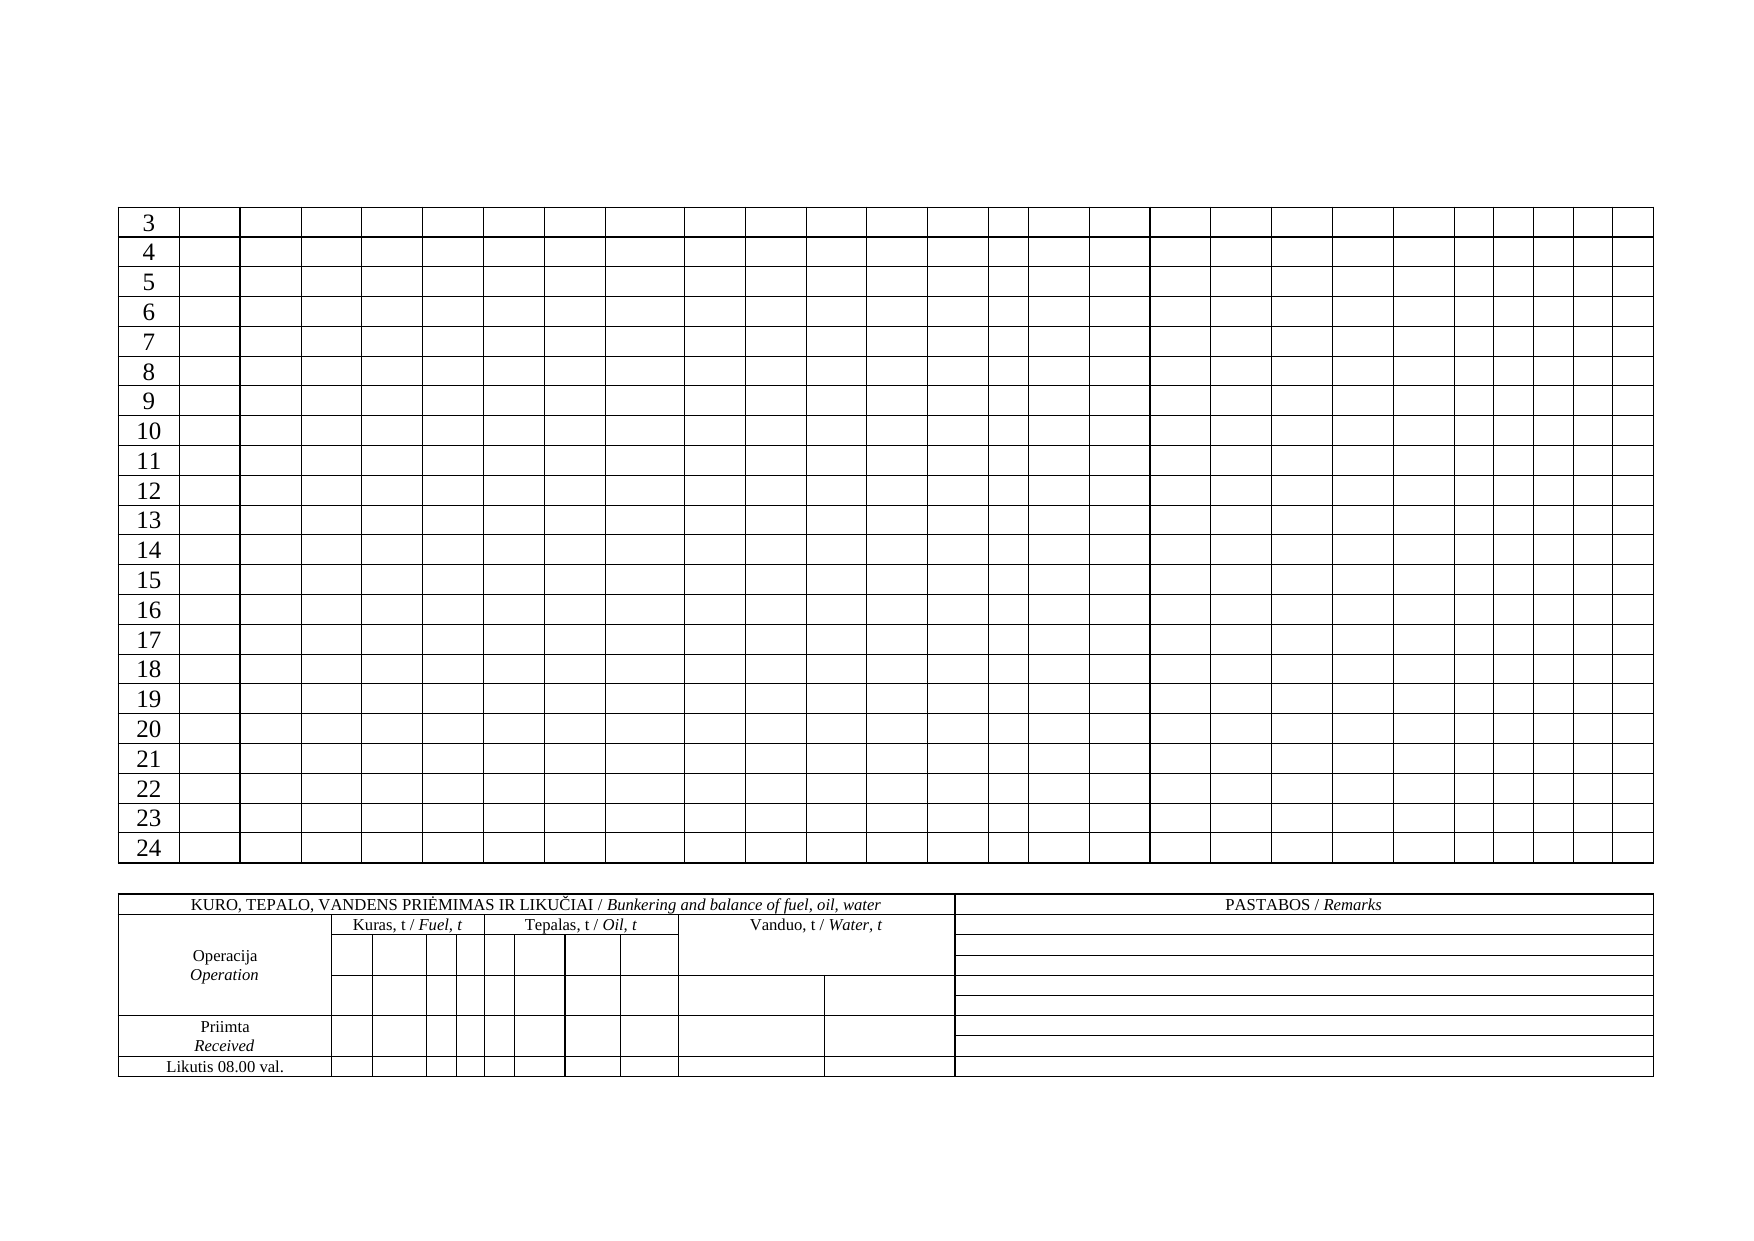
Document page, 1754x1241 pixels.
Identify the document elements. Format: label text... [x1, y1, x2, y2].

table_cell [373, 1016, 426, 1056]
table_cell [989, 655, 1028, 683]
table_cell [1455, 565, 1493, 594]
table_cell [302, 565, 361, 594]
table_cell [606, 446, 684, 475]
table_cell [1333, 744, 1393, 773]
table_cell [807, 565, 866, 594]
table_cell [545, 297, 605, 326]
table_cell [1534, 774, 1573, 802]
table_cell [1613, 684, 1653, 713]
table_cell [1151, 535, 1210, 564]
table_cell [362, 684, 422, 713]
table_cell [1455, 744, 1493, 773]
table_cell [867, 476, 927, 504]
table_cell [606, 774, 684, 802]
table_cell [457, 935, 484, 975]
table_cell [746, 208, 806, 236]
table_cell [566, 1016, 620, 1056]
table_cell [1211, 625, 1271, 653]
table_cell [1272, 744, 1332, 773]
table_cell [1494, 208, 1533, 236]
table_cell [1333, 565, 1393, 594]
table_cell [545, 267, 605, 296]
table_cell [1455, 684, 1493, 713]
table_cell [807, 744, 866, 773]
table_cell [1494, 714, 1533, 743]
table_cell [1211, 774, 1271, 802]
table_cell [606, 714, 684, 743]
table_cell [1574, 565, 1612, 594]
table_cell [1394, 804, 1454, 832]
table_cell [1455, 446, 1493, 475]
table_cell [1534, 535, 1573, 564]
table_cell [457, 1016, 484, 1056]
table_cell [807, 684, 866, 713]
table_cell [1574, 506, 1612, 534]
table_cell [606, 327, 684, 356]
table_cell 13 [119, 506, 179, 534]
table_cell [867, 357, 927, 385]
table_cell [1151, 655, 1210, 683]
table_cell [1534, 684, 1573, 713]
table_cell [1333, 506, 1393, 534]
table_cell [1394, 267, 1454, 296]
table_cell [1151, 386, 1210, 415]
table_cell [302, 238, 361, 266]
table_cell [1574, 386, 1612, 415]
table_cell [1613, 625, 1653, 653]
table_cell [362, 565, 422, 594]
table_cell [807, 416, 866, 445]
table_cell [484, 684, 544, 713]
table_cell [746, 625, 806, 653]
table_cell [545, 476, 605, 504]
table_cell [1613, 506, 1653, 534]
table_cell 14 [119, 535, 179, 564]
table_cell [807, 446, 866, 475]
table_cell [1494, 506, 1533, 534]
table_cell [1534, 833, 1573, 862]
table_cell [606, 804, 684, 832]
table_cell [1394, 714, 1454, 743]
table_cell [241, 416, 301, 445]
table_cell [746, 357, 806, 385]
table_cell [1455, 476, 1493, 504]
table_cell [1211, 208, 1271, 236]
table_cell [867, 625, 927, 653]
table_cell 5 [119, 267, 179, 296]
table_cell [1494, 238, 1533, 266]
table_cell [1333, 595, 1393, 624]
table_cell [427, 976, 456, 1015]
table_cell [746, 833, 806, 862]
table_cell [989, 208, 1028, 236]
table_cell [241, 357, 301, 385]
table_cell [867, 774, 927, 802]
table_cell [362, 476, 422, 504]
table_cell [1613, 386, 1653, 415]
table_cell [1211, 804, 1271, 832]
table_cell [484, 774, 544, 802]
table_cell 7 [119, 327, 179, 356]
table_cell [1090, 804, 1149, 832]
table_cell [685, 357, 745, 385]
table_cell [427, 1016, 456, 1056]
table_cell [1534, 416, 1573, 445]
table_cell [956, 1016, 1653, 1035]
table_cell [1494, 595, 1533, 624]
table_cell [1394, 416, 1454, 445]
table_cell [1272, 506, 1332, 534]
table_cell [746, 774, 806, 802]
table_cell [1394, 386, 1454, 415]
table_cell [989, 774, 1028, 802]
table_cell [1211, 714, 1271, 743]
table_cell [373, 1057, 426, 1076]
table_cell [1333, 655, 1393, 683]
table_cell [180, 327, 239, 356]
table_cell [302, 416, 361, 445]
table_cell [302, 476, 361, 504]
table_cell [867, 714, 927, 743]
table_cell [1574, 595, 1612, 624]
table_cell [180, 238, 239, 266]
table_cell [180, 833, 239, 862]
table_cell [1613, 327, 1653, 356]
table_cell [1029, 476, 1089, 504]
table_cell [1394, 446, 1454, 475]
table_cell [685, 595, 745, 624]
table_cell [1090, 476, 1149, 504]
table_cell [545, 416, 605, 445]
table_cell [1272, 208, 1332, 236]
table_cell [1534, 804, 1573, 832]
table_cell [484, 238, 544, 266]
table_cell [1211, 238, 1271, 266]
table_cell [1394, 476, 1454, 504]
table_cell [566, 935, 620, 975]
table_cell 4 [119, 238, 179, 266]
table_cell [685, 565, 745, 594]
table_cell [515, 1057, 564, 1076]
table_cell [1613, 476, 1653, 504]
table_cell Priimta Received [119, 1016, 331, 1056]
table_cell [1613, 297, 1653, 326]
table_cell [1613, 833, 1653, 862]
table_cell [1613, 208, 1653, 236]
table_cell [1211, 327, 1271, 356]
table_cell [373, 976, 426, 1015]
table_cell [928, 774, 988, 802]
table_cell [1574, 744, 1612, 773]
table_cell [746, 297, 806, 326]
table_cell [1272, 625, 1332, 653]
table_cell [484, 714, 544, 743]
table_cell [606, 833, 684, 862]
table_cell [1272, 416, 1332, 445]
table_cell [484, 446, 544, 475]
table_cell [746, 535, 806, 564]
table_cell [867, 535, 927, 564]
table_cell [685, 804, 745, 832]
table_cell [423, 565, 483, 594]
table_cell [1029, 804, 1089, 832]
table_cell [332, 935, 372, 975]
table_cell [1272, 655, 1332, 683]
table_cell [515, 935, 564, 975]
table_cell [1613, 565, 1653, 594]
table_cell [867, 416, 927, 445]
table_cell [606, 535, 684, 564]
table_cell [1211, 416, 1271, 445]
table_cell [484, 833, 544, 862]
table_cell [1455, 297, 1493, 326]
table_cell [746, 714, 806, 743]
table_cell [1029, 446, 1089, 475]
table_cell [1613, 595, 1653, 624]
table_cell [1455, 386, 1493, 415]
table_cell [867, 804, 927, 832]
table_cell [180, 506, 239, 534]
table_cell [1394, 655, 1454, 683]
table_cell [180, 446, 239, 475]
table_cell [1272, 327, 1332, 356]
table_cell [989, 506, 1028, 534]
table_cell [746, 446, 806, 475]
table_cell [867, 565, 927, 594]
table_cell [1272, 386, 1332, 415]
table_cell [1272, 833, 1332, 862]
table_cell [241, 774, 301, 802]
table_cell [1333, 208, 1393, 236]
table_cell [1029, 506, 1089, 534]
table_cell [1394, 595, 1454, 624]
table_cell [1029, 238, 1089, 266]
table_cell [1211, 386, 1271, 415]
table_cell [1574, 357, 1612, 385]
table_cell [928, 476, 988, 504]
table_cell [1613, 535, 1653, 564]
table_cell [484, 386, 544, 415]
table_cell [807, 386, 866, 415]
table_cell [1029, 208, 1089, 236]
table_cell [362, 625, 422, 653]
table_cell [484, 297, 544, 326]
table_cell [484, 267, 544, 296]
table_cell [1613, 238, 1653, 266]
table_cell [1029, 625, 1089, 653]
table_cell [545, 625, 605, 653]
table_cell [1394, 684, 1454, 713]
table_cell [1333, 238, 1393, 266]
table_cell [1029, 357, 1089, 385]
table_cell [1151, 774, 1210, 802]
table_cell [1029, 327, 1089, 356]
table_cell [1151, 238, 1210, 266]
table_cell [956, 996, 1653, 1015]
table_cell [1455, 416, 1493, 445]
table_cell [1090, 535, 1149, 564]
table_cell [485, 935, 514, 975]
table_cell [423, 655, 483, 683]
table_cell [1090, 386, 1149, 415]
table_cell [1613, 357, 1653, 385]
table_cell [1333, 714, 1393, 743]
table_cell [1534, 714, 1573, 743]
table_cell [685, 655, 745, 683]
table_cell [566, 976, 620, 1015]
table_cell [362, 297, 422, 326]
table_cell [1029, 297, 1089, 326]
table_cell [457, 1057, 484, 1076]
table_cell [1455, 506, 1493, 534]
table_cell [362, 595, 422, 624]
table_cell [1272, 267, 1332, 296]
table_cell [679, 1016, 824, 1056]
table_cell [302, 804, 361, 832]
table_cell [606, 565, 684, 594]
table_cell [685, 327, 745, 356]
table_cell [180, 565, 239, 594]
table_cell [867, 506, 927, 534]
table_cell [807, 804, 866, 832]
table_cell [362, 714, 422, 743]
table_cell [606, 416, 684, 445]
table_cell 10 [119, 416, 179, 445]
table_cell [928, 684, 988, 713]
table_cell [484, 327, 544, 356]
table_cell [1494, 267, 1533, 296]
table_cell [1151, 625, 1210, 653]
table_cell [1534, 238, 1573, 266]
table_cell [928, 744, 988, 773]
table_cell [362, 238, 422, 266]
table_cell [1574, 208, 1612, 236]
table_cell [606, 267, 684, 296]
table_cell [241, 595, 301, 624]
table_cell [241, 386, 301, 415]
table_cell [746, 416, 806, 445]
table_cell [1272, 565, 1332, 594]
table_cell [180, 744, 239, 773]
table_cell [679, 976, 824, 1015]
table_cell [746, 565, 806, 594]
table_cell [867, 238, 927, 266]
table_cell [1613, 804, 1653, 832]
table_cell [362, 535, 422, 564]
table_header PASTABOS / Remarks [956, 895, 1653, 914]
table_cell [1029, 535, 1089, 564]
table_cell [1455, 327, 1493, 356]
table_cell [989, 535, 1028, 564]
table_cell [1494, 327, 1533, 356]
table_cell [1574, 297, 1612, 326]
table_cell [423, 446, 483, 475]
table_cell [685, 774, 745, 802]
table_cell [867, 595, 927, 624]
table_cell [956, 976, 1653, 995]
table_cell [1534, 655, 1573, 683]
table_cell [746, 804, 806, 832]
table_cell [1151, 565, 1210, 594]
table_cell [1534, 625, 1573, 653]
table_cell [1394, 744, 1454, 773]
table_cell [1455, 357, 1493, 385]
table_cell [1455, 595, 1493, 624]
table_cell [1394, 565, 1454, 594]
table_cell [807, 297, 866, 326]
table_cell [1534, 357, 1573, 385]
table_cell [989, 327, 1028, 356]
table_cell [423, 625, 483, 653]
table_cell [423, 238, 483, 266]
table_cell [1029, 714, 1089, 743]
table_cell [1494, 565, 1533, 594]
table_cell [867, 267, 927, 296]
table_cell 15 [119, 565, 179, 594]
table_cell [545, 327, 605, 356]
table_cell [1534, 386, 1573, 415]
table_cell [545, 714, 605, 743]
table_cell [1394, 506, 1454, 534]
table_cell [989, 267, 1028, 296]
table_cell [956, 915, 1653, 934]
table_cell [545, 506, 605, 534]
table_cell [1211, 506, 1271, 534]
table_cell [1272, 476, 1332, 504]
table_cell [180, 208, 239, 236]
table_cell [1090, 774, 1149, 802]
table_cell [1394, 327, 1454, 356]
table_cell [1333, 357, 1393, 385]
table_cell [180, 595, 239, 624]
table_cell [545, 238, 605, 266]
table_cell [180, 774, 239, 802]
table_cell [928, 655, 988, 683]
table_cell [928, 833, 988, 862]
table_cell [362, 446, 422, 475]
table_cell 19 [119, 684, 179, 713]
table_cell [989, 684, 1028, 713]
table_cell [1333, 386, 1393, 415]
table_cell [685, 386, 745, 415]
table_cell [1534, 267, 1573, 296]
table_cell [1029, 833, 1089, 862]
table_cell [1272, 238, 1332, 266]
table_cell [928, 327, 988, 356]
table_cell 11 [119, 446, 179, 475]
table_cell [1333, 535, 1393, 564]
table_cell [180, 267, 239, 296]
table_cell [180, 416, 239, 445]
table_cell [241, 446, 301, 475]
table_cell [867, 833, 927, 862]
table_cell [1272, 535, 1332, 564]
table_cell [1455, 774, 1493, 802]
table_cell [241, 267, 301, 296]
table_cell [241, 565, 301, 594]
table_cell [825, 976, 954, 1015]
table_cell [621, 1057, 678, 1076]
table_cell [180, 535, 239, 564]
table_cell [1455, 238, 1493, 266]
table_cell Likutis 08.00 val. [119, 1057, 331, 1076]
table_cell [956, 1036, 1653, 1056]
table_cell [1090, 655, 1149, 683]
table_cell [362, 744, 422, 773]
table_cell [241, 684, 301, 713]
table_cell [1574, 833, 1612, 862]
table_cell [867, 208, 927, 236]
table_cell [1272, 357, 1332, 385]
table_cell [1494, 446, 1533, 475]
table_cell [423, 416, 483, 445]
table_cell [989, 714, 1028, 743]
table_cell [1151, 833, 1210, 862]
table_header KURO, TEPALO, VANDENS PRIĖMIMAS IR LIKUČIAI / Bunkering and balance of fuel, oil, water [119, 895, 954, 914]
table_cell [241, 833, 301, 862]
table_cell [302, 535, 361, 564]
table_cell [423, 327, 483, 356]
table_cell 17 [119, 625, 179, 653]
table_cell [332, 976, 372, 1015]
table_cell [606, 476, 684, 504]
table_cell [1211, 655, 1271, 683]
table_cell [685, 684, 745, 713]
table_cell [1574, 714, 1612, 743]
table_cell [621, 976, 678, 1015]
table_cell [485, 1016, 514, 1056]
table_cell [1090, 327, 1149, 356]
table_cell [928, 416, 988, 445]
table_cell [1455, 267, 1493, 296]
table_cell [807, 327, 866, 356]
table_cell 16 [119, 595, 179, 624]
table_cell [1151, 446, 1210, 475]
table_cell [545, 655, 605, 683]
table_cell [928, 238, 988, 266]
table_cell [1574, 655, 1612, 683]
table_cell [1090, 744, 1149, 773]
table_cell [685, 208, 745, 236]
table_cell [423, 535, 483, 564]
table_cell [1613, 744, 1653, 773]
table_cell [1090, 416, 1149, 445]
table_cell 8 [119, 357, 179, 385]
table_cell [807, 238, 866, 266]
table_cell [362, 416, 422, 445]
table_cell [867, 655, 927, 683]
table_cell [241, 238, 301, 266]
table_cell [807, 625, 866, 653]
table_cell [180, 804, 239, 832]
table_cell [1455, 625, 1493, 653]
table_cell [989, 833, 1028, 862]
table_cell 22 [119, 774, 179, 802]
table_cell [928, 297, 988, 326]
table_cell [928, 625, 988, 653]
table_cell [685, 833, 745, 862]
table_cell [1494, 684, 1533, 713]
table_cell [746, 684, 806, 713]
table_cell [746, 744, 806, 773]
table_cell [1574, 535, 1612, 564]
table_cell [989, 416, 1028, 445]
table_cell [545, 446, 605, 475]
table_cell [807, 506, 866, 534]
table_cell [241, 297, 301, 326]
table_cell [867, 386, 927, 415]
table_cell 6 [119, 297, 179, 326]
table_cell [484, 506, 544, 534]
table_cell [423, 386, 483, 415]
table_cell [956, 1057, 1653, 1076]
table_cell [1333, 446, 1393, 475]
table_cell [989, 446, 1028, 475]
table_cell [685, 446, 745, 475]
table_cell [621, 1016, 678, 1056]
table_cell [484, 744, 544, 773]
table_cell [928, 506, 988, 534]
table_cell [302, 833, 361, 862]
table_cell [241, 506, 301, 534]
table_cell [1151, 327, 1210, 356]
table_cell [484, 625, 544, 653]
table_cell [180, 684, 239, 713]
table_cell [1613, 267, 1653, 296]
table_cell [1333, 625, 1393, 653]
table_cell [621, 935, 678, 975]
table_cell [1029, 416, 1089, 445]
table_cell [545, 804, 605, 832]
table_cell [1333, 774, 1393, 802]
table_cell [1574, 416, 1612, 445]
table_cell [180, 714, 239, 743]
table_cell [1211, 267, 1271, 296]
table_cell [180, 476, 239, 504]
table_cell [606, 357, 684, 385]
table_cell [241, 327, 301, 356]
table_cell [180, 357, 239, 385]
table_cell [302, 744, 361, 773]
table_cell [1534, 506, 1573, 534]
table_cell [1394, 833, 1454, 862]
table_cell [1494, 297, 1533, 326]
table_cell [1494, 386, 1533, 415]
table_cell [1333, 804, 1393, 832]
table_cell [1534, 446, 1573, 475]
table_cell [606, 386, 684, 415]
table_cell [928, 208, 988, 236]
table_cell [241, 714, 301, 743]
table_cell [1613, 714, 1653, 743]
table_cell [1211, 297, 1271, 326]
table_cell [1394, 535, 1454, 564]
table_cell [1029, 595, 1089, 624]
table_cell [545, 595, 605, 624]
table_cell [1272, 595, 1332, 624]
table_cell [1333, 476, 1393, 504]
table_cell [1494, 774, 1533, 802]
table_cell [1151, 506, 1210, 534]
table_cell [302, 595, 361, 624]
table_cell [746, 238, 806, 266]
table_cell [302, 625, 361, 653]
table_cell [1029, 267, 1089, 296]
table_cell [1272, 774, 1332, 802]
table_cell [1455, 804, 1493, 832]
table_cell [956, 956, 1653, 975]
table_cell [1574, 446, 1612, 475]
table_cell [362, 804, 422, 832]
table_cell [746, 506, 806, 534]
table_cell [180, 625, 239, 653]
table_cell [545, 386, 605, 415]
table_cell [807, 208, 866, 236]
table_cell [825, 1057, 954, 1076]
table_cell [362, 774, 422, 802]
table_cell [867, 446, 927, 475]
table_cell [1494, 357, 1533, 385]
table_cell [606, 506, 684, 534]
table_cell [423, 833, 483, 862]
table_cell [423, 804, 483, 832]
table_cell [1090, 238, 1149, 266]
table_cell [1211, 744, 1271, 773]
table_cell [989, 476, 1028, 504]
table_cell [484, 595, 544, 624]
table_cell [1394, 625, 1454, 653]
table_cell [867, 297, 927, 326]
table_cell [685, 714, 745, 743]
table_cell [1333, 684, 1393, 713]
table_cell 24 [119, 833, 179, 862]
table_cell 12 [119, 476, 179, 504]
table_cell [484, 208, 544, 236]
table_cell [1494, 535, 1533, 564]
table_cell [180, 297, 239, 326]
table_cell [1151, 744, 1210, 773]
table_cell [1272, 446, 1332, 475]
table_cell [241, 625, 301, 653]
table_cell [807, 714, 866, 743]
table_cell [746, 655, 806, 683]
table_cell 23 [119, 804, 179, 832]
table_cell [362, 655, 422, 683]
table_cell [807, 774, 866, 802]
table_cell [1090, 595, 1149, 624]
table_cell [606, 297, 684, 326]
table_cell [241, 744, 301, 773]
table_cell [1394, 357, 1454, 385]
table_cell [423, 744, 483, 773]
table_cell [1211, 357, 1271, 385]
table_cell [807, 535, 866, 564]
table_cell [1534, 744, 1573, 773]
table_cell [423, 506, 483, 534]
table_cell [928, 714, 988, 743]
table_cell [1455, 208, 1493, 236]
table_cell [606, 655, 684, 683]
table_cell [1211, 684, 1271, 713]
table_cell [302, 446, 361, 475]
table_cell [1574, 327, 1612, 356]
table_cell [302, 297, 361, 326]
table_cell [1494, 625, 1533, 653]
table_cell [241, 208, 301, 236]
table_cell [302, 327, 361, 356]
table_cell [1090, 506, 1149, 534]
table_cell [1455, 535, 1493, 564]
table_cell [1151, 804, 1210, 832]
table_cell [484, 804, 544, 832]
table_cell [302, 714, 361, 743]
table_cell [457, 976, 484, 1015]
table_cell [566, 1057, 620, 1076]
table_cell [1534, 595, 1573, 624]
table_cell [302, 684, 361, 713]
table_cell [515, 976, 564, 1015]
table_cell [1574, 625, 1612, 653]
table_cell [1151, 684, 1210, 713]
table_cell [867, 327, 927, 356]
table_cell [485, 1057, 514, 1076]
table_cell 3 [119, 208, 179, 236]
table_cell [1574, 774, 1612, 802]
table_cell [423, 267, 483, 296]
table_cell [1534, 297, 1573, 326]
table_cell [302, 386, 361, 415]
table_cell [685, 535, 745, 564]
table_cell [1090, 267, 1149, 296]
table_cell [545, 565, 605, 594]
table_cell [989, 238, 1028, 266]
table_cell [423, 297, 483, 326]
table_cell [1151, 476, 1210, 504]
table_cell [606, 208, 684, 236]
table_cell [685, 238, 745, 266]
table_cell [427, 935, 456, 975]
table_cell [545, 357, 605, 385]
table_cell [1333, 327, 1393, 356]
table_cell [362, 327, 422, 356]
table_cell [685, 297, 745, 326]
table_cell [545, 833, 605, 862]
table_cell [685, 476, 745, 504]
table_cell [1211, 565, 1271, 594]
table_cell [1574, 238, 1612, 266]
table_cell [1494, 804, 1533, 832]
table_cell [1394, 208, 1454, 236]
table_cell [1272, 714, 1332, 743]
table_cell [423, 476, 483, 504]
table_cell [302, 357, 361, 385]
table_cell [1151, 267, 1210, 296]
table_cell [989, 357, 1028, 385]
table_cell [484, 565, 544, 594]
table_cell [1029, 655, 1089, 683]
table_cell [928, 446, 988, 475]
table_cell [1574, 476, 1612, 504]
table_cell [1151, 208, 1210, 236]
table_cell [241, 655, 301, 683]
table_cell [685, 267, 745, 296]
table_cell [685, 744, 745, 773]
table_cell [1090, 625, 1149, 653]
table_cell [1613, 446, 1653, 475]
table_cell [484, 476, 544, 504]
table_cell 21 [119, 744, 179, 773]
table_cell [1494, 416, 1533, 445]
table_cell [302, 774, 361, 802]
table_cell [606, 595, 684, 624]
table_cell 20 [119, 714, 179, 743]
table_cell [928, 595, 988, 624]
table_cell [1211, 476, 1271, 504]
table_cell [928, 535, 988, 564]
table_cell [241, 476, 301, 504]
table_cell [484, 357, 544, 385]
table_cell [423, 714, 483, 743]
table_cell [1455, 714, 1493, 743]
table_cell [1151, 595, 1210, 624]
table_cell [1494, 655, 1533, 683]
table_cell [746, 476, 806, 504]
table_cell [1090, 565, 1149, 594]
table_cell [989, 804, 1028, 832]
table_cell [1151, 297, 1210, 326]
table_cell [989, 565, 1028, 594]
table_cell [1151, 357, 1210, 385]
table_cell [302, 267, 361, 296]
table_cell [746, 327, 806, 356]
table_cell [515, 1016, 564, 1056]
table_cell [1029, 774, 1089, 802]
table_cell [362, 506, 422, 534]
table_cell [545, 684, 605, 713]
table_cell [1534, 208, 1573, 236]
table_cell [484, 416, 544, 445]
table_cell [685, 506, 745, 534]
table_cell [1029, 386, 1089, 415]
table_cell [685, 416, 745, 445]
table_cell Vanduo, t / Water, t [679, 915, 954, 975]
table_cell [1494, 833, 1533, 862]
table_cell [989, 595, 1028, 624]
table_cell [1574, 267, 1612, 296]
table_cell [1574, 804, 1612, 832]
table_cell [1151, 714, 1210, 743]
table_cell [302, 506, 361, 534]
table_cell [1613, 655, 1653, 683]
table_cell [545, 774, 605, 802]
table_cell [1613, 416, 1653, 445]
table_cell [1494, 476, 1533, 504]
table_cell [1534, 565, 1573, 594]
table_cell [1090, 208, 1149, 236]
table_cell [484, 655, 544, 683]
table_cell [427, 1057, 456, 1076]
table_cell [606, 238, 684, 266]
table_cell [1029, 565, 1089, 594]
table_cell [1211, 446, 1271, 475]
table_cell [545, 208, 605, 236]
table_cell [484, 535, 544, 564]
table_cell [867, 744, 927, 773]
table_cell [807, 655, 866, 683]
table_cell [606, 625, 684, 653]
table_cell [1333, 833, 1393, 862]
table_cell [807, 357, 866, 385]
table_cell [1394, 297, 1454, 326]
table_cell [1534, 476, 1573, 504]
table_cell [485, 976, 514, 1015]
table_cell [928, 565, 988, 594]
table_cell [867, 684, 927, 713]
table_cell [362, 267, 422, 296]
table_cell [746, 386, 806, 415]
table_cell [332, 1057, 372, 1076]
table_cell [956, 935, 1653, 954]
table_cell [989, 625, 1028, 653]
table_cell [928, 267, 988, 296]
table_cell [302, 655, 361, 683]
table_cell [1333, 267, 1393, 296]
table_cell [1333, 297, 1393, 326]
table_cell [746, 595, 806, 624]
table_cell [241, 804, 301, 832]
table_cell [1090, 714, 1149, 743]
table_cell [1494, 744, 1533, 773]
table_cell [241, 535, 301, 564]
table_cell [685, 625, 745, 653]
table_cell 18 [119, 655, 179, 683]
table_cell [1090, 357, 1149, 385]
table_cell [545, 744, 605, 773]
table_cell [423, 595, 483, 624]
table_cell [423, 208, 483, 236]
table_cell [302, 208, 361, 236]
table_cell [180, 655, 239, 683]
table_cell 9 [119, 386, 179, 415]
table_cell [1272, 297, 1332, 326]
table_cell [1151, 416, 1210, 445]
table_cell [1574, 684, 1612, 713]
table_cell [1090, 446, 1149, 475]
table_cell Kuras, t / Fuel, t [332, 915, 484, 934]
table_cell [423, 684, 483, 713]
table_cell [679, 1057, 824, 1076]
table_cell [1272, 684, 1332, 713]
table_cell [423, 774, 483, 802]
table_cell [180, 386, 239, 415]
table_cell [928, 357, 988, 385]
table_cell [1455, 833, 1493, 862]
table_cell [1394, 774, 1454, 802]
table_cell [928, 804, 988, 832]
table_cell [362, 208, 422, 236]
table_cell [746, 267, 806, 296]
table_cell [928, 386, 988, 415]
table_cell [545, 535, 605, 564]
table_cell [1211, 595, 1271, 624]
table_cell [423, 357, 483, 385]
table_cell [989, 744, 1028, 773]
table_cell [807, 476, 866, 504]
table_cell [1394, 238, 1454, 266]
table_cell [807, 833, 866, 862]
table_cell [1211, 535, 1271, 564]
table_cell [989, 297, 1028, 326]
table_cell [1029, 744, 1089, 773]
table_cell [1613, 774, 1653, 802]
table_cell [1272, 804, 1332, 832]
table_cell Tepalas, t / Oil, t [485, 915, 678, 934]
table_cell [825, 1016, 954, 1056]
table_cell [1090, 684, 1149, 713]
table_cell [1455, 655, 1493, 683]
table_cell [373, 935, 426, 975]
table_cell [606, 744, 684, 773]
table_cell [362, 357, 422, 385]
table_cell [606, 684, 684, 713]
table_cell Operacija Operation [119, 915, 331, 1015]
table_cell [1333, 416, 1393, 445]
table_cell [807, 595, 866, 624]
table_cell [807, 267, 866, 296]
table_cell [1534, 327, 1573, 356]
table_cell [1029, 684, 1089, 713]
table_cell [989, 386, 1028, 415]
table_cell [1090, 833, 1149, 862]
table_cell [1090, 297, 1149, 326]
table_cell [1211, 833, 1271, 862]
table_cell [332, 1016, 372, 1056]
table_cell [362, 833, 422, 862]
table_cell [362, 386, 422, 415]
